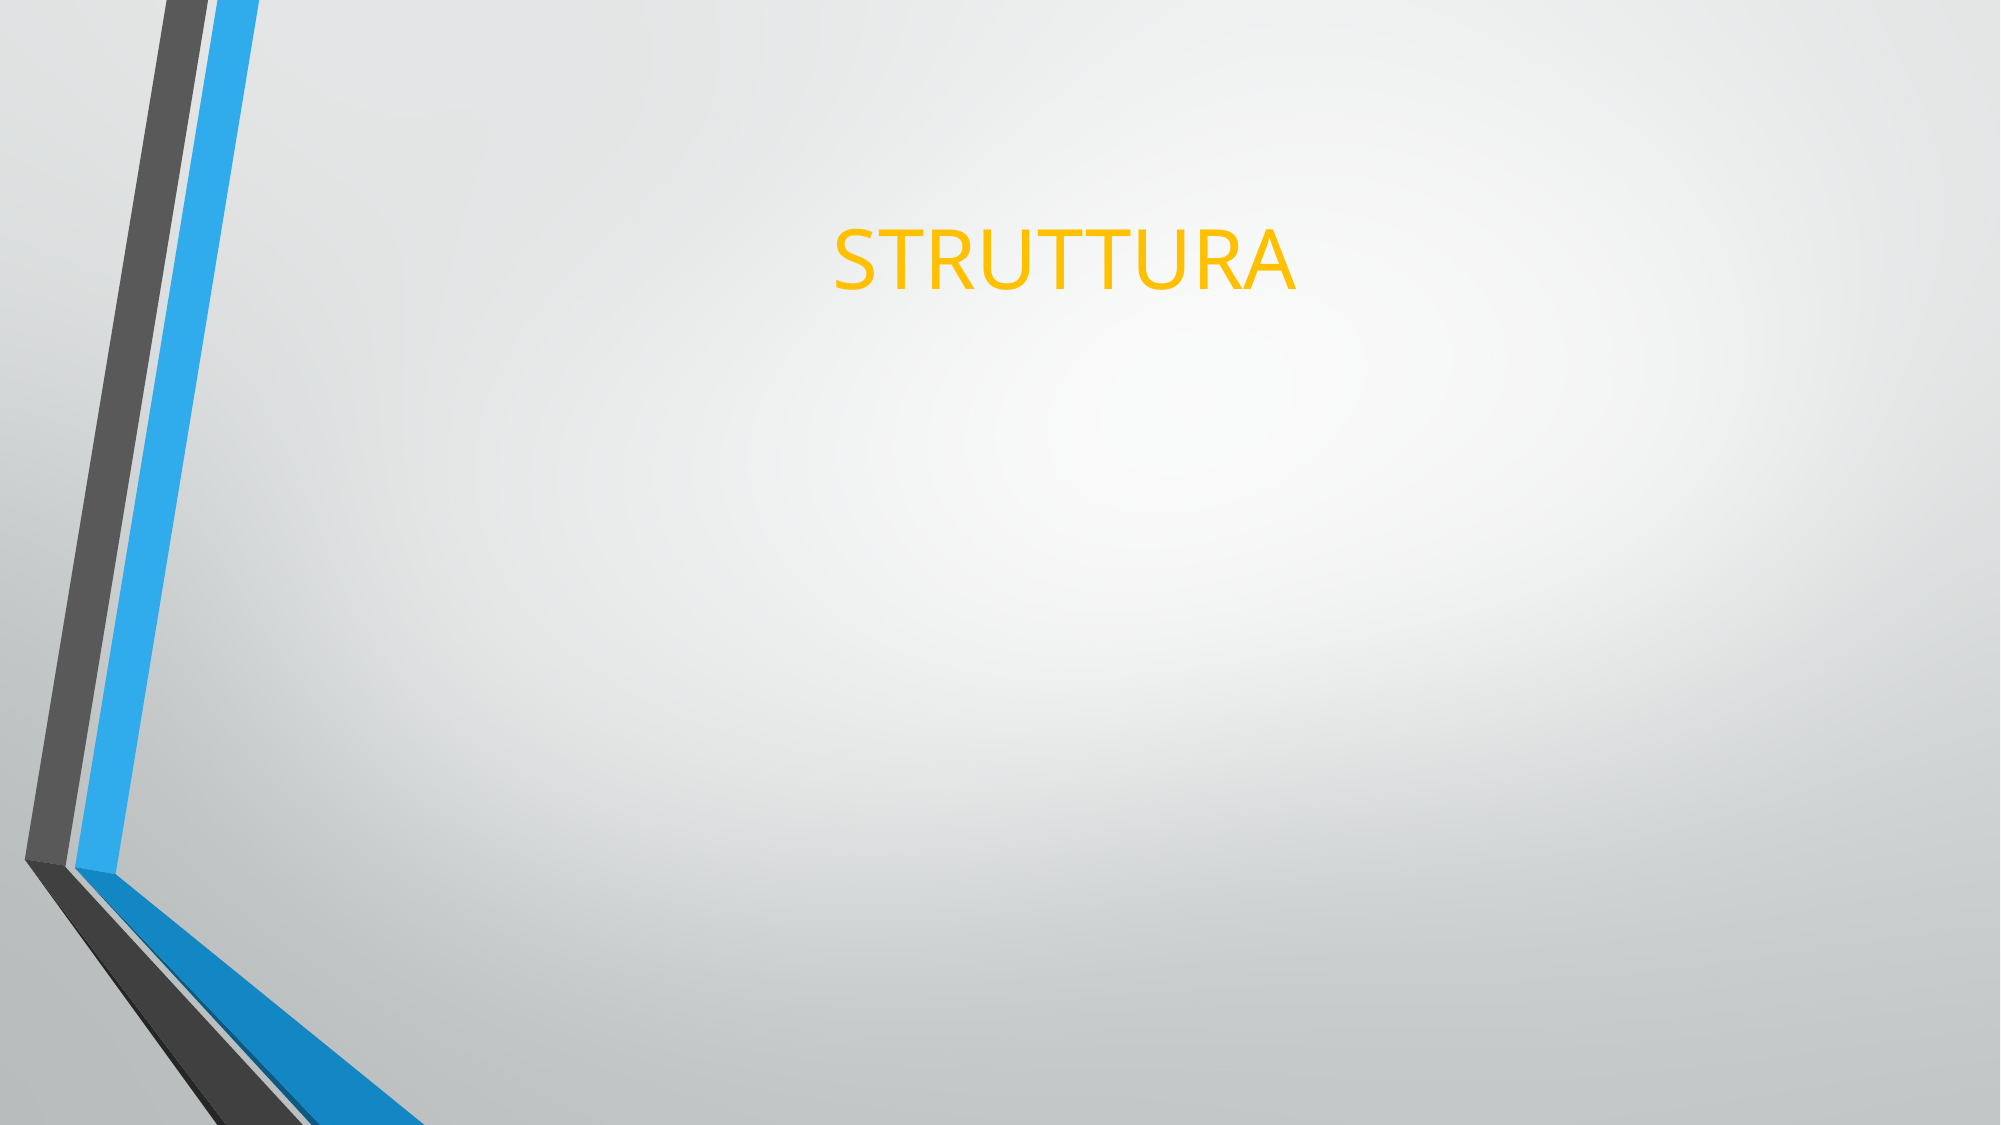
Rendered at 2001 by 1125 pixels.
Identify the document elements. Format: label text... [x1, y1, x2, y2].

title STRUTTURA [243, 112, 1887, 400]
